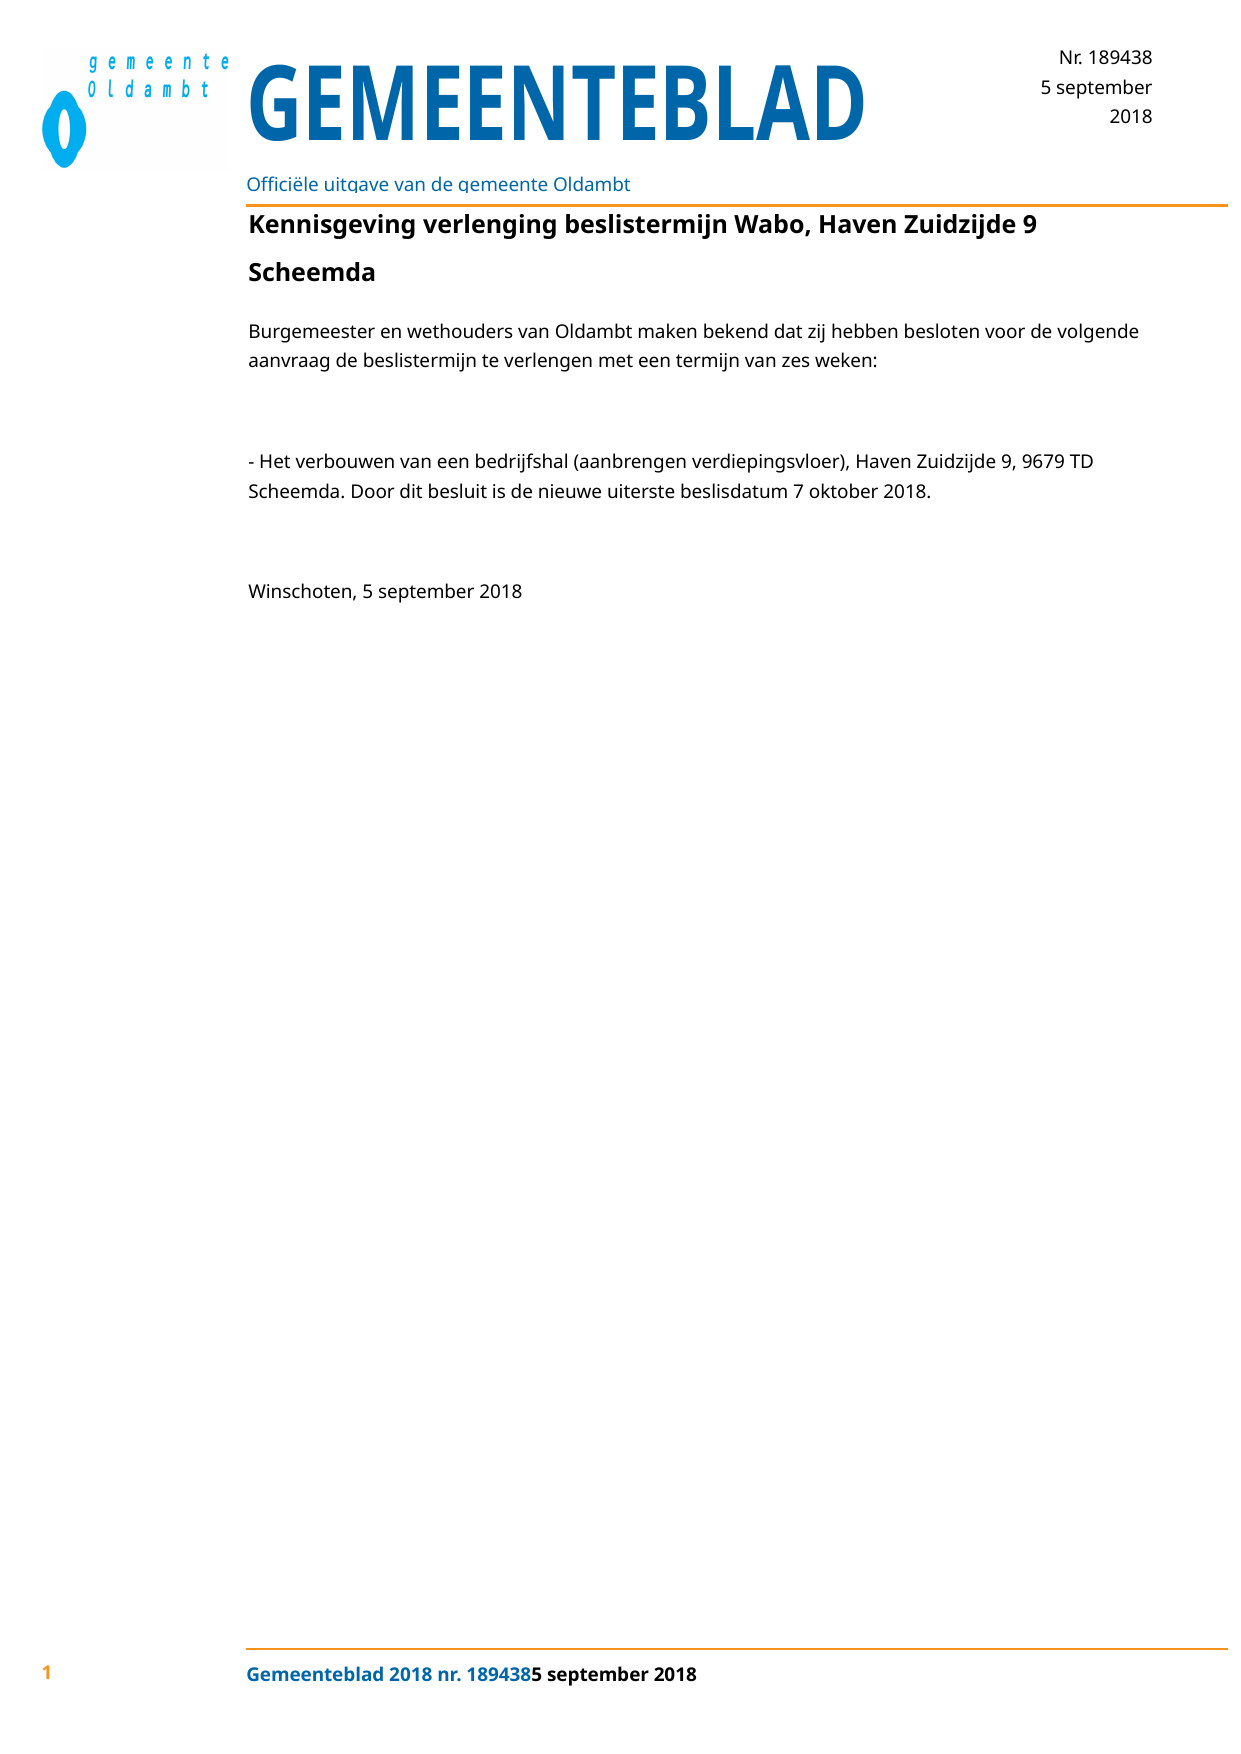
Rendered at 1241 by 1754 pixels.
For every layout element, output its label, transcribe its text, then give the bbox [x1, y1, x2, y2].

text Burgemeester en wethouders van Oldambt maken bekend dat zij hebben besloten voor de volgende aanvraag de beslistermijn te verlengen met een termijn van zes weken: [248, 318, 1152, 373]
text Kennisgeving verlenging beslistermijn Wabo, Haven Zuidzijde 9 Scheemda [248, 207, 1152, 288]
text - Het verbouwen van een bedrijfshal (aanbrengen verdiepingsvloer), Haven Zuidzijde 9, 9679 TD Scheemda. Door dit besluit is de nieuwe uiterste beslisdatum 7 oktober 2018. [248, 448, 1152, 504]
picture [41, 47, 231, 172]
text Winschoten, 5 september 2018 [248, 579, 1152, 604]
